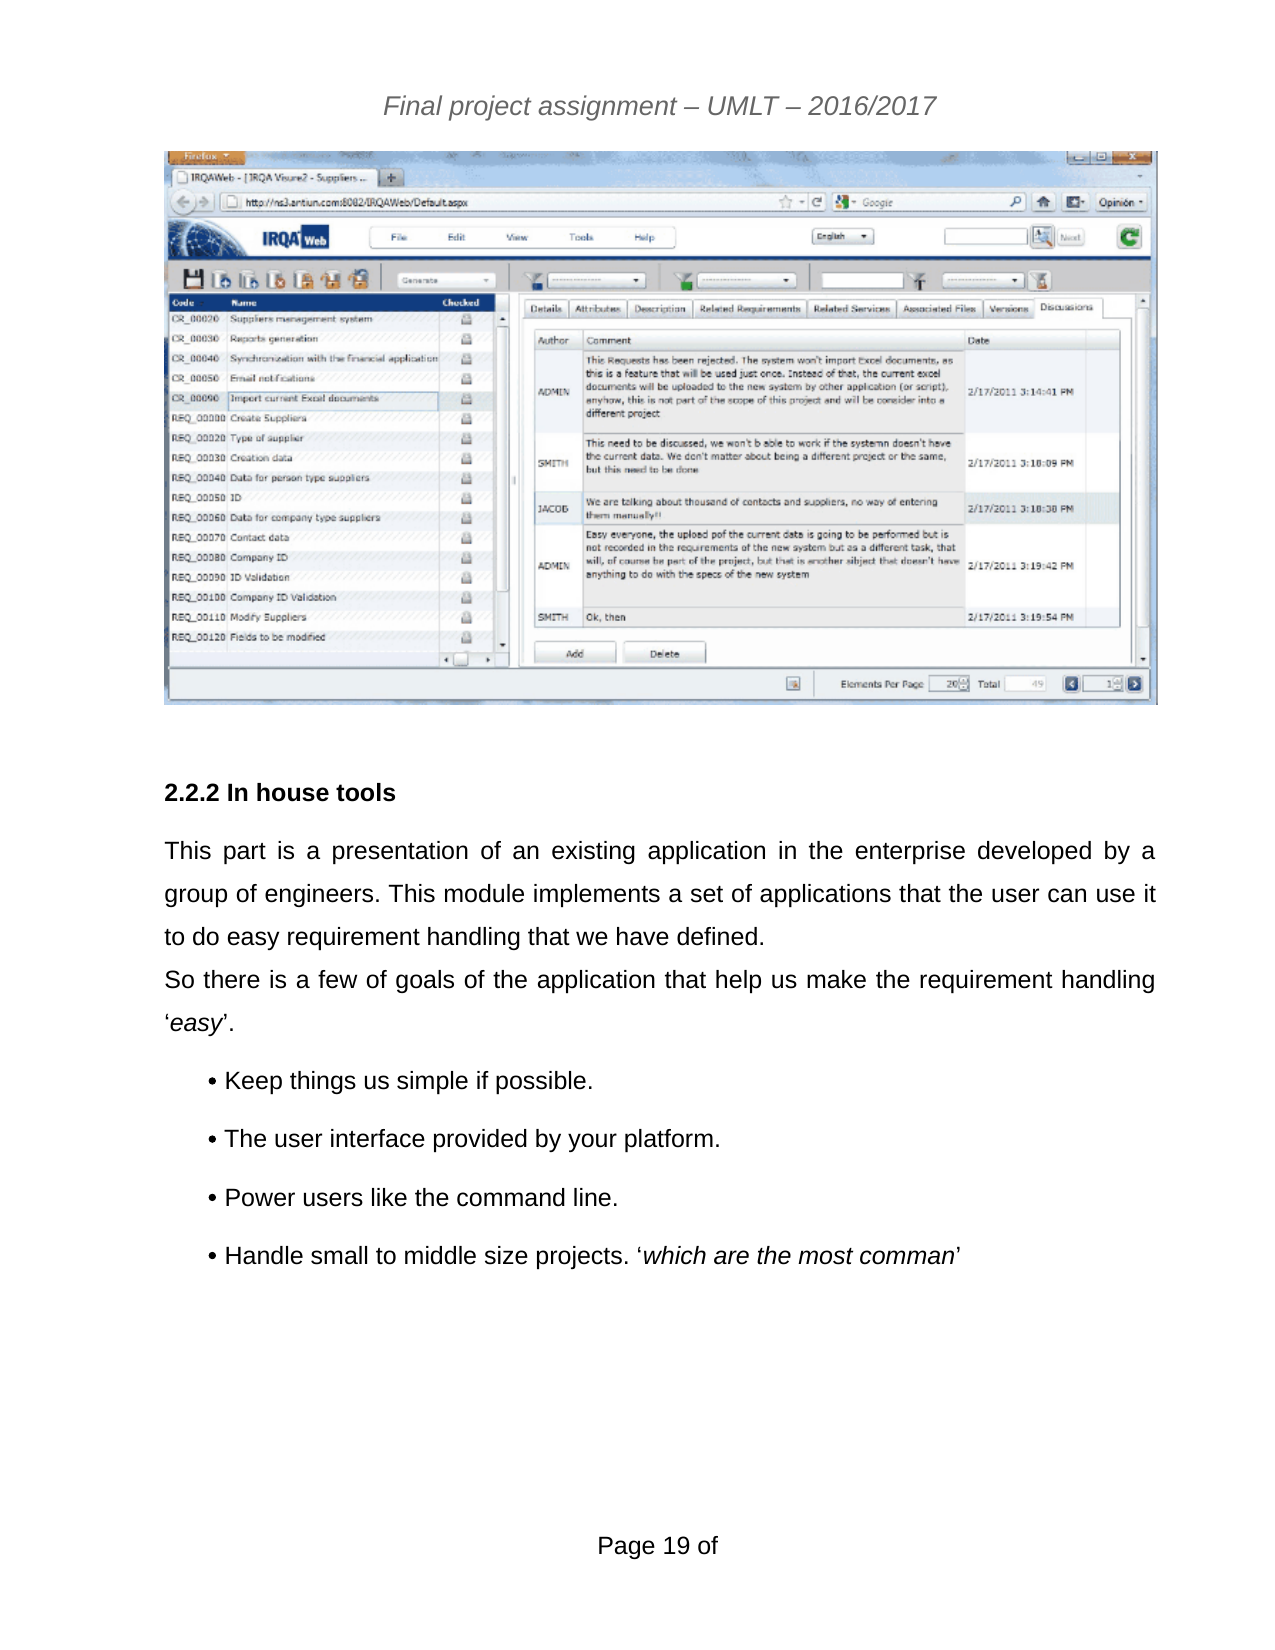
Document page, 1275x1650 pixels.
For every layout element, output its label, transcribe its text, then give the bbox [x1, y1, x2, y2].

subtitle 2.2.2 In house tools [164, 777, 1158, 806]
picture [164, 151, 1158, 705]
text This part is a presentation of an existing application in the enterprise developed by a group of engineers. This module implements a set of applications that the user can use it to do easy requirement handling that we have defined. [164, 836, 1158, 951]
list The user interface provided by your platform. [208, 1124, 1158, 1153]
list Keep things us simple if possible. [208, 1066, 1158, 1095]
text So there is a few of goals of the application that help us make the requirement handling ‘easy’. [164, 965, 1158, 1037]
list Power users like the command line. [208, 1183, 1158, 1212]
list Handle small to middle size projects. ‘which are the most comman’ [208, 1241, 1158, 1270]
